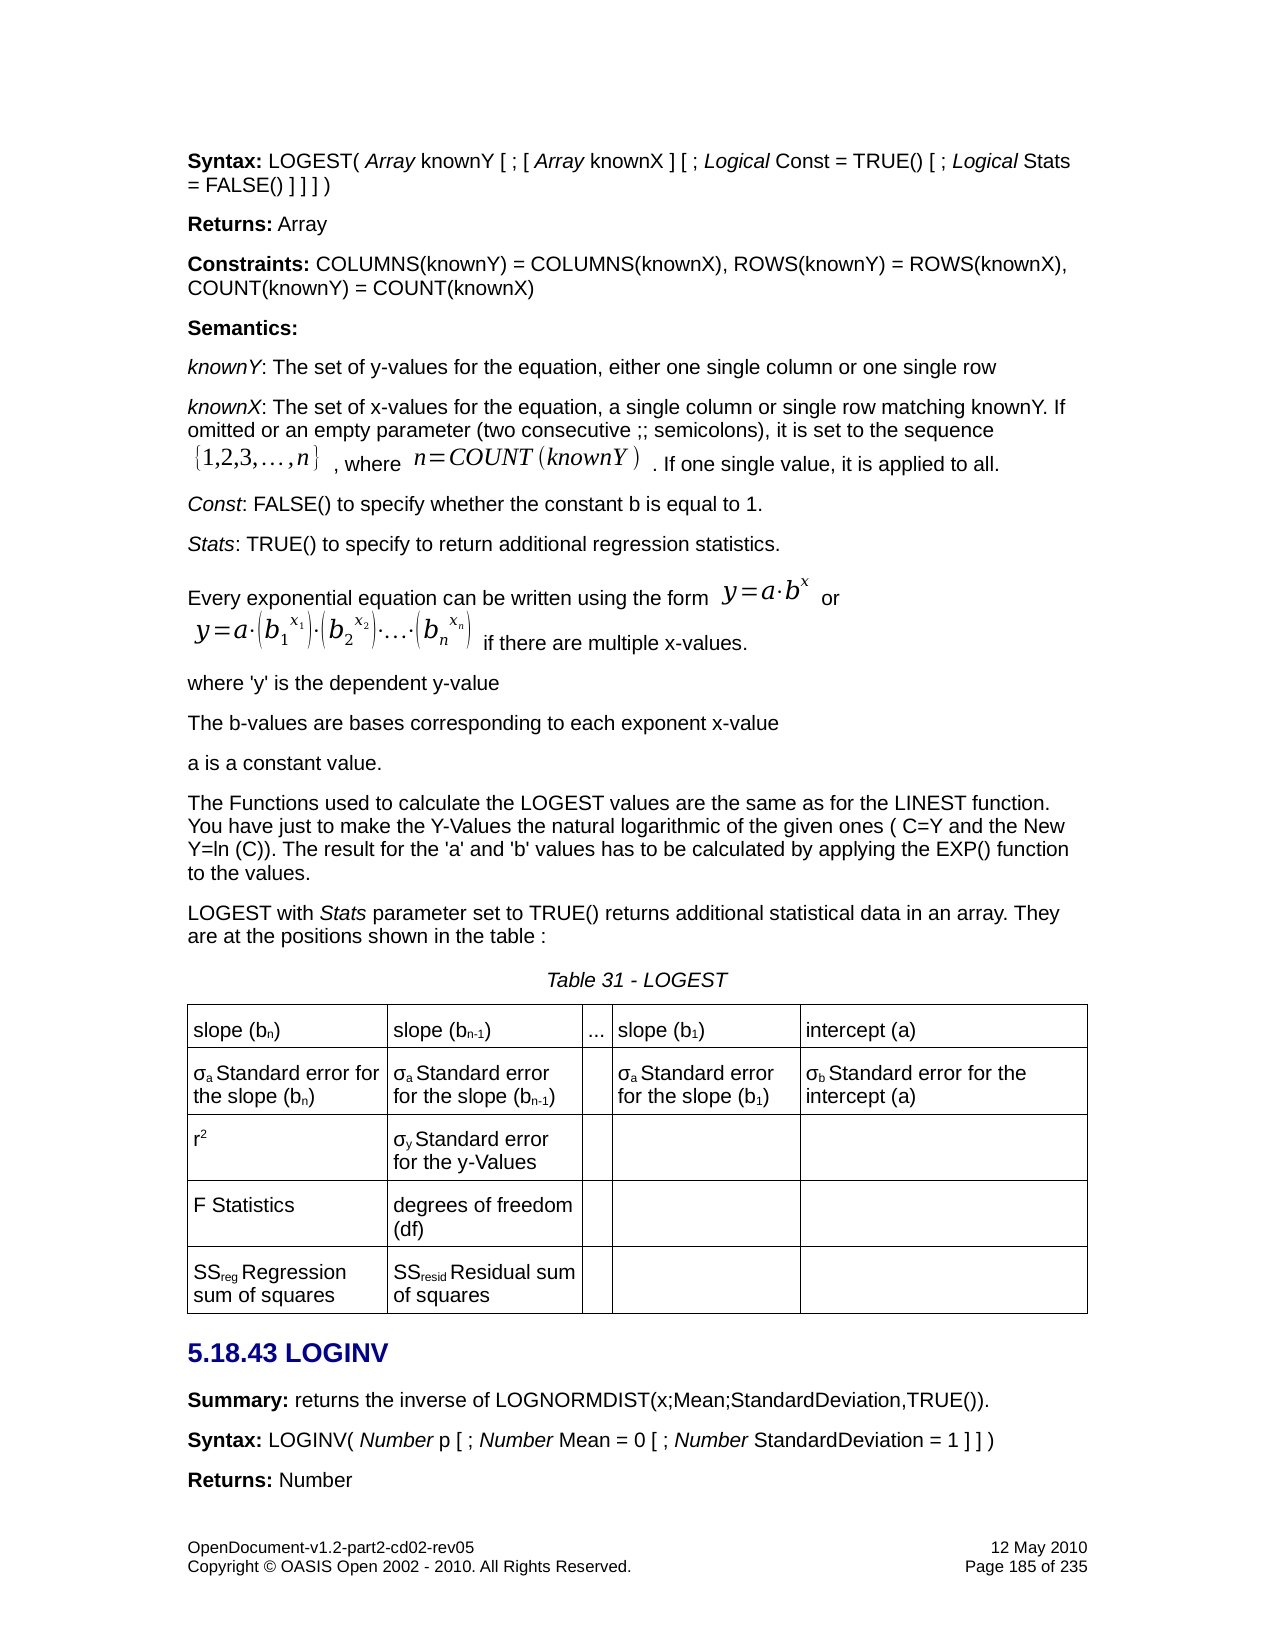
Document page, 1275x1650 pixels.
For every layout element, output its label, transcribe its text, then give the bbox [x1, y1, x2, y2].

table_cell [801, 1115, 1087, 1180]
subtitle LOGINV [187, 1338, 1088, 1368]
text Table 31 - LOGEST [187, 968, 1088, 992]
table_header intercept (a) [801, 1005, 1087, 1047]
text knownY: The set of y-values for the equation, either one single column or one single row [187, 356, 1088, 379]
table_header ... [583, 1005, 612, 1047]
table_cell [801, 1181, 1087, 1246]
text Returns: Number [187, 1469, 1088, 1492]
table_cell degrees of freedom (df) [388, 1181, 582, 1246]
table_cell σa Standard error for the slope (b1) [613, 1048, 800, 1114]
table_cell [583, 1115, 612, 1180]
table_cell σa Standard error for the slope (bn-1) [388, 1048, 582, 1114]
text where 'y' is the dependent y-value [187, 672, 1088, 695]
text Syntax: LOGINV( Number p [ ; Number Mean = 0 [ ; Number StandardDeviation = 1 ] ] ) [187, 1429, 1088, 1452]
text Every exponential equation can be written using the form or if there are multiple x-values. [187, 572, 1088, 655]
table_cell [613, 1181, 800, 1246]
table_cell [583, 1048, 612, 1114]
table_cell r2 [188, 1115, 387, 1180]
table_header slope (bn) [188, 1005, 387, 1047]
table_header slope (b1) [613, 1005, 800, 1047]
table_cell σb Standard error for the intercept (a) [801, 1048, 1087, 1114]
text Returns: Array [187, 213, 1088, 236]
table_cell σa Standard error for the slope (bn) [188, 1048, 387, 1114]
table_cell [613, 1115, 800, 1180]
text The Functions used to calculate the LOGEST values are the same as for the LINEST function. You have just to make the Y-Values the natural logarithmic of the given ones ( C=Y and the New Y=ln (C)). The result for the 'a' and 'b' values has to be calculated by applying the EXP() function to the values. [187, 792, 1088, 884]
text Syntax: LOGEST( Array knownY [ ; [ Array knownX ] [ ; Logical Const = TRUE() [ ; Logical Stats = FALSE() ] ] ] ) [187, 150, 1088, 196]
text a is a constant value. [187, 752, 1088, 775]
table_cell [583, 1181, 612, 1246]
table_cell F Statistics [188, 1181, 387, 1246]
table_cell [583, 1247, 612, 1313]
text LOGEST with Stats parameter set to TRUE() returns additional statistical data in an array. They are at the positions shown in the table : [187, 901, 1088, 948]
table_cell SSreg Regression sum of squares [188, 1247, 387, 1313]
text The b-values are bases corresponding to each exponent x-value [187, 712, 1088, 735]
text Summary: returns the inverse of LOGNORMDIST(x;Mean;StandardDeviation,TRUE()). [187, 1389, 1088, 1412]
text Constraints: COLUMNS(knownY) = COLUMNS(knownX), ROWS(knownY) = ROWS(knownX), COUNT(knownY) = COUNT(knownX) [187, 253, 1088, 299]
text Stats: TRUE() to specify to return additional regression statistics. [187, 532, 1088, 556]
text Const: FALSE() to specify whether the constant b is equal to 1. [187, 493, 1088, 516]
text knownX: The set of x-values for the equation, a single column or single row matching knownY. If omitted or an empty parameter (two consecutive ;; semicolons), it is set to the sequence , where . If one single value, it is applied to all. [187, 396, 1088, 476]
table_cell [801, 1247, 1087, 1313]
table_cell SSresid Residual sum of squares [388, 1247, 582, 1313]
text Semantics: [187, 316, 1088, 339]
table_header slope (bn-1) [388, 1005, 582, 1047]
table_cell σy Standard error for the y-Values [388, 1115, 582, 1180]
table_cell [613, 1247, 800, 1313]
